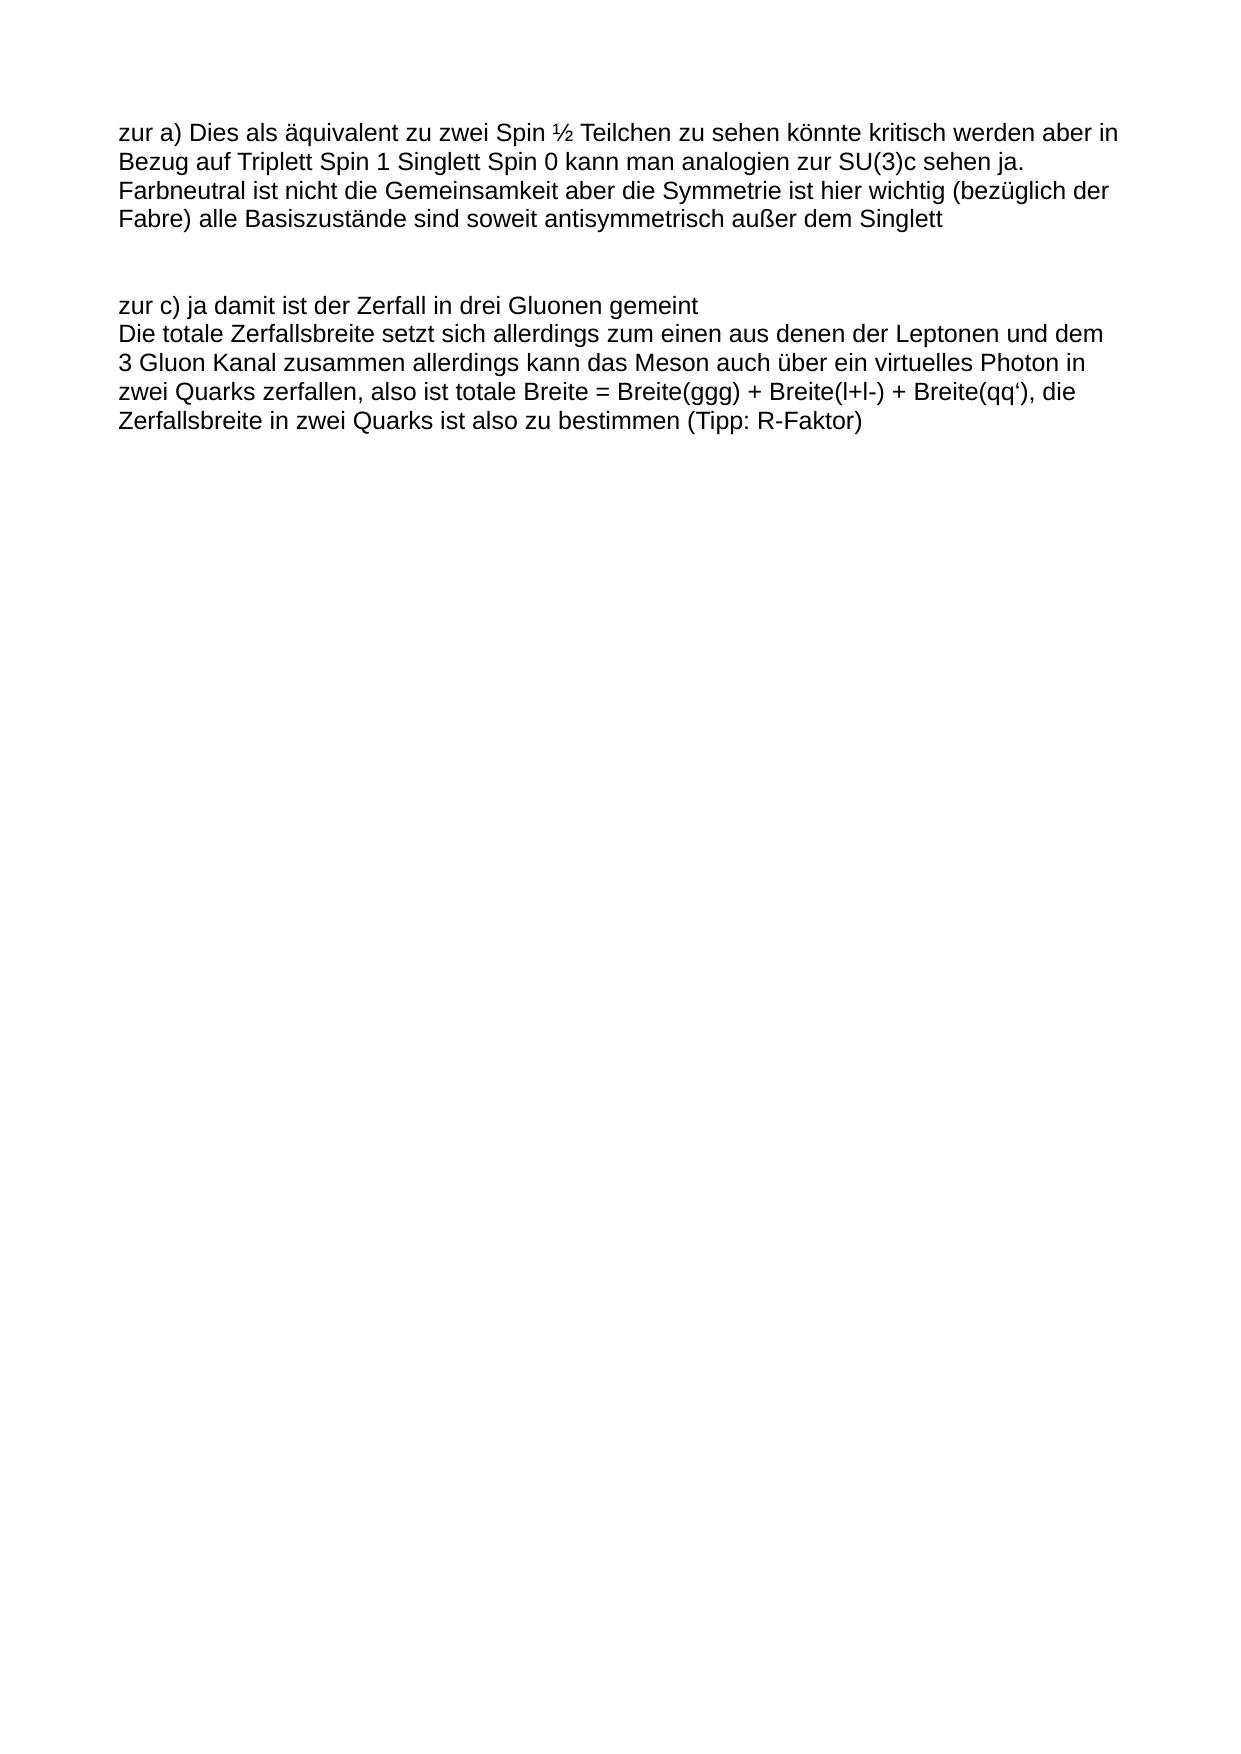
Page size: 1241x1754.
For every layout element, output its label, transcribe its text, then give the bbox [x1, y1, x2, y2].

text zur c) ja damit ist der Zerfall in drei Gluonen gemeint [118, 291, 1122, 319]
text Die totale Zerfallsbreite setzt sich allerdings zum einen aus denen der Leptonen und dem 3 Gluon Kanal zusammen allerdings kann das Meson auch über ein virtuelles Photon in zwei Quarks zerfallen, also ist totale Breite = Breite(ggg) + Breite(l+l-) + Breite(qq‘), die Zerfallsbreite in zwei Quarks ist also zu bestimmen (Tipp: R-Faktor) [118, 319, 1122, 434]
text Farbneutral ist nicht die Gemeinsamkeit aber die Symmetrie ist hier wichtig (bezüglich der Fabre) alle Basiszustände sind soweit antisymmetrisch außer dem Singlett [118, 176, 1122, 233]
text zur a) Dies als äquivalent zu zwei Spin ½ Teilchen zu sehen könnte kritisch werden aber in Bezug auf Triplett Spin 1 Singlett Spin 0 kann man analogien zur SU(3)c sehen ja. [118, 118, 1122, 176]
